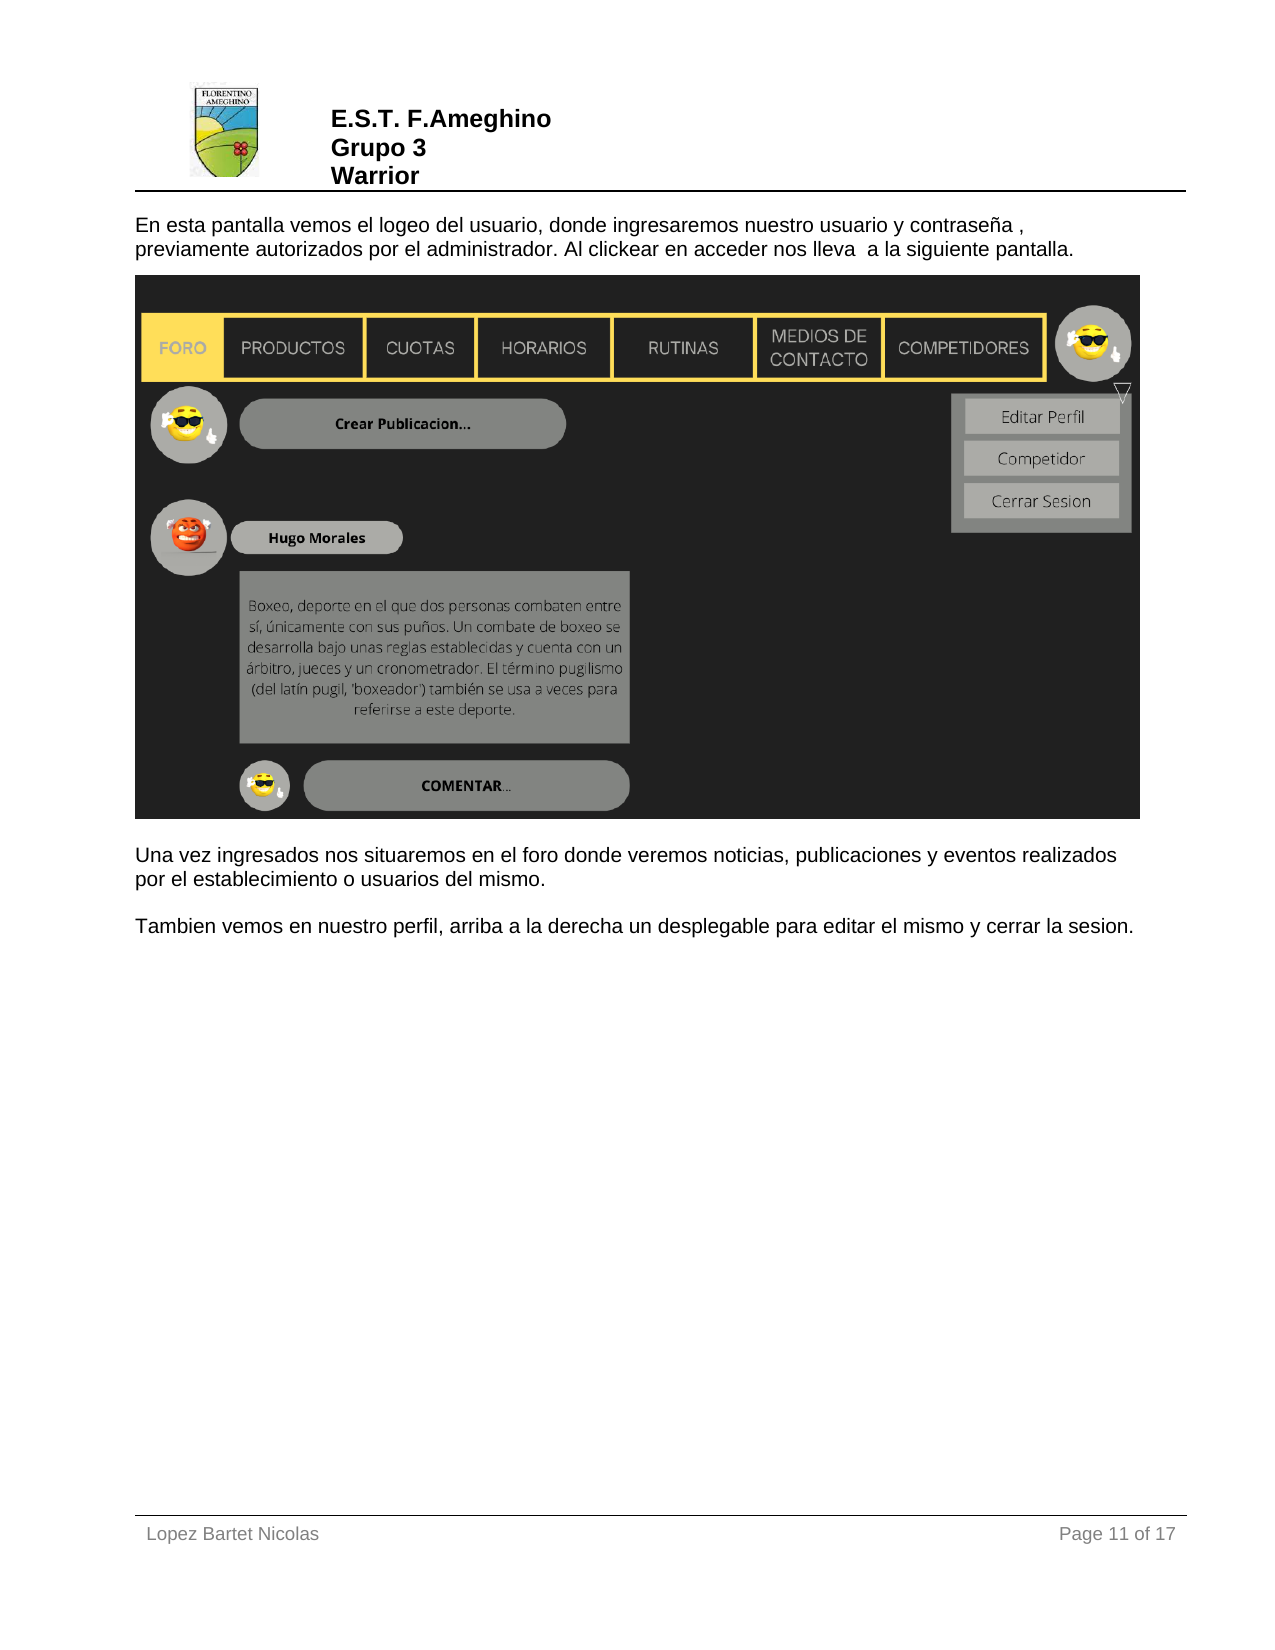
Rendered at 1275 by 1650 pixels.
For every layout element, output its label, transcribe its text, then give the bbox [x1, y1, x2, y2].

picture [189, 82, 260, 177]
text Una vez ingresados nos situaremos en el foro donde veremos noticias, publicaciones y eventos realizados por el establecimiento o usuarios del mismo. [135, 842, 1140, 890]
text En esta pantalla vemos el logeo del usuario, donde ingresaremos nuestro usuario y contraseña , previamente autorizados por el administrador. Al clickear en acceder nos lleva a la siguiente pantalla. [135, 213, 1140, 261]
text Tambien vemos en nuestro perfil, arriba a la derecha un desplegable para editar el mismo y cerrar la sesion. [135, 914, 1140, 938]
picture [135, 275, 1140, 819]
